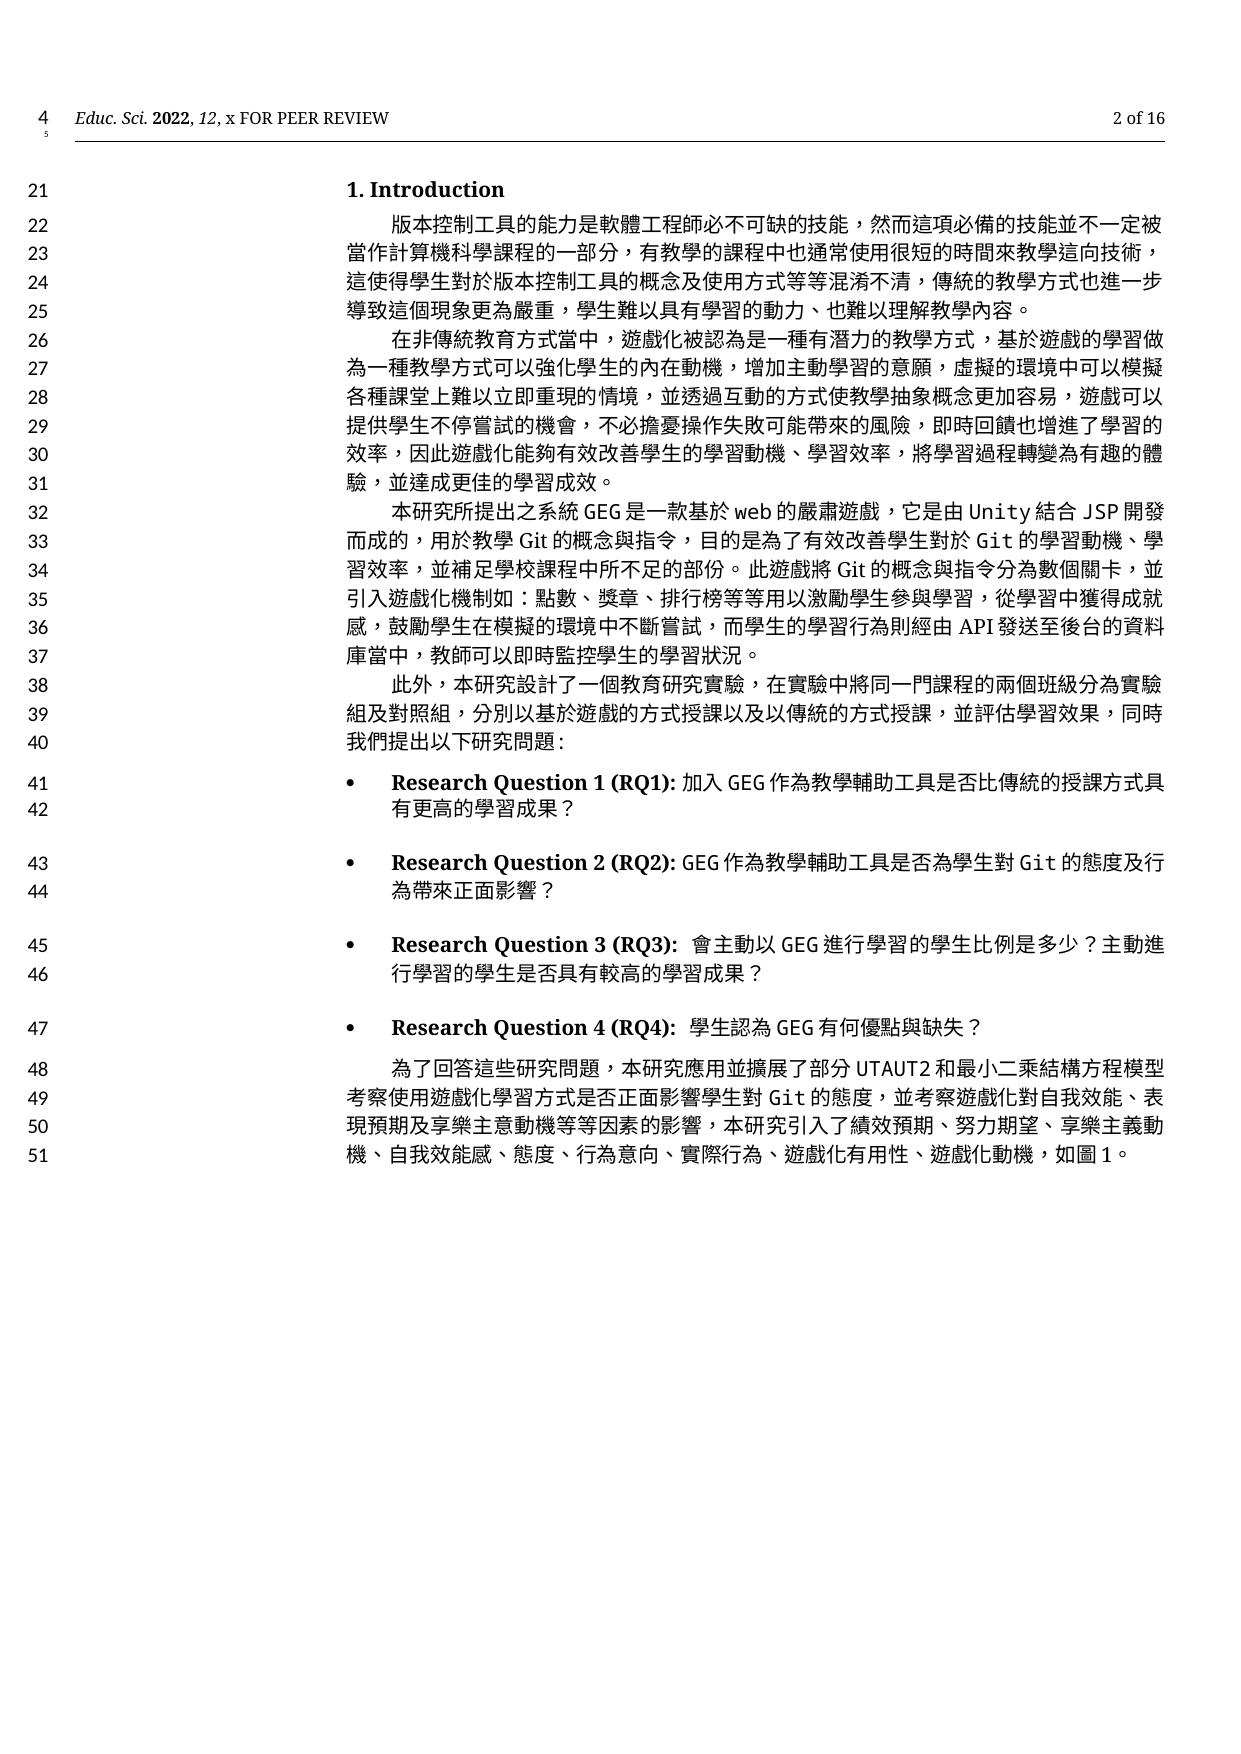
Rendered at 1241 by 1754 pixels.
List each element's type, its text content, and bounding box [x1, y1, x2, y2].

list Research Question 3 (RQ3): 會主動以GEG進行學習的學生比例是多少？主動進行學習的學生是否具有較高的學習成果？ [347, 930, 1165, 987]
text 在非傳統教育方式當中，遊戲化被認為是一種有潛力的教學方式，基於遊戲的學習做為一種教學方式可以強化學生的內在動機，增加主動學習的意願，虛擬的環境中可以模擬各種課堂上難以立即重現的情境，並透過互動的方式使教學抽象概念更加容易，遊戲可以提供學生不停嘗試的機會，不必擔憂操作失敗可能帶來的風險，即時回饋也增進了學習的效率，因此遊戲化能夠有效改善學生的學習動機、學習效率，將學習過程轉變為有趣的體驗，並達成更佳的學習成效。 [347, 324, 1165, 497]
text 此外，本研究設計了一個教育研究實驗，在實驗中將同一門課程的兩個班級分為實驗組及對照組，分別以基於遊戲的方式授課以及以傳統的方式授課，並評估學習效果，同時我們提出以下研究問題: [347, 669, 1165, 756]
text 版本控制工具的能力是軟體工程師必不可缺的技能，然而這項必備的技能並不一定被當作計算機科學課程的一部分，有教學的課程中也通常使用很短的時間來教學這向技術，這使得學生對於版本控制工具的概念及使用方式等等混淆不清，傳統的教學方式也進一步導致這個現象更為嚴重，學生難以具有學習的動力、也難以理解教學內容。 [347, 209, 1165, 324]
text 為了回答這些研究問題，本研究應用並擴展了部分UTAUT2和最小二乘結構方程模型，考察使用遊戲化學習方式是否正面影響學生對Git的態度，並考察遊戲化對自我效能、表現預期及享樂主意動機等等因素的影響，本研究引入了績效預期、努力期望、享樂主義動機、自我效能感、態度、行為意向、實際行為、遊戲化有用性、遊戲化動機，如圖1。 [347, 1054, 1165, 1169]
list Research Question 2 (RQ2): GEG作為教學輔助工具是否為學生對Git的態度及行為帶來正面影響？ [347, 847, 1165, 905]
list Research Question 1 (RQ1): 加入GEG作為教學輔助工具是否比傳統的授課方式具有更高的學習成果？ [347, 768, 1165, 822]
text 本研究所提出之系統GEG是一款基於web的嚴肅遊戲，它是由Unity結合JSP開發而成的，用於教學Git的概念與指令，目的是為了有效改善學生對於Git的學習動機、學習效率，並補足學校課程中所不足的部份。此遊戲將Git的概念與指令分為數個關卡，並引入遊戲化機制如：點數、獎章、排行榜等等用以激勵學生參與學習，從學習中獲得成就感，鼓勵學生在模擬的環境中不斷嘗試，而學生的學習行為則經由API發送至後台的資料庫當中，教師可以即時監控學生的學習狀況。 [347, 497, 1165, 669]
subtitle 1. Introduction [347, 176, 1165, 203]
list Research Question 4 (RQ4): 學生認為GEG有何優點與缺失？ [347, 1012, 1165, 1041]
